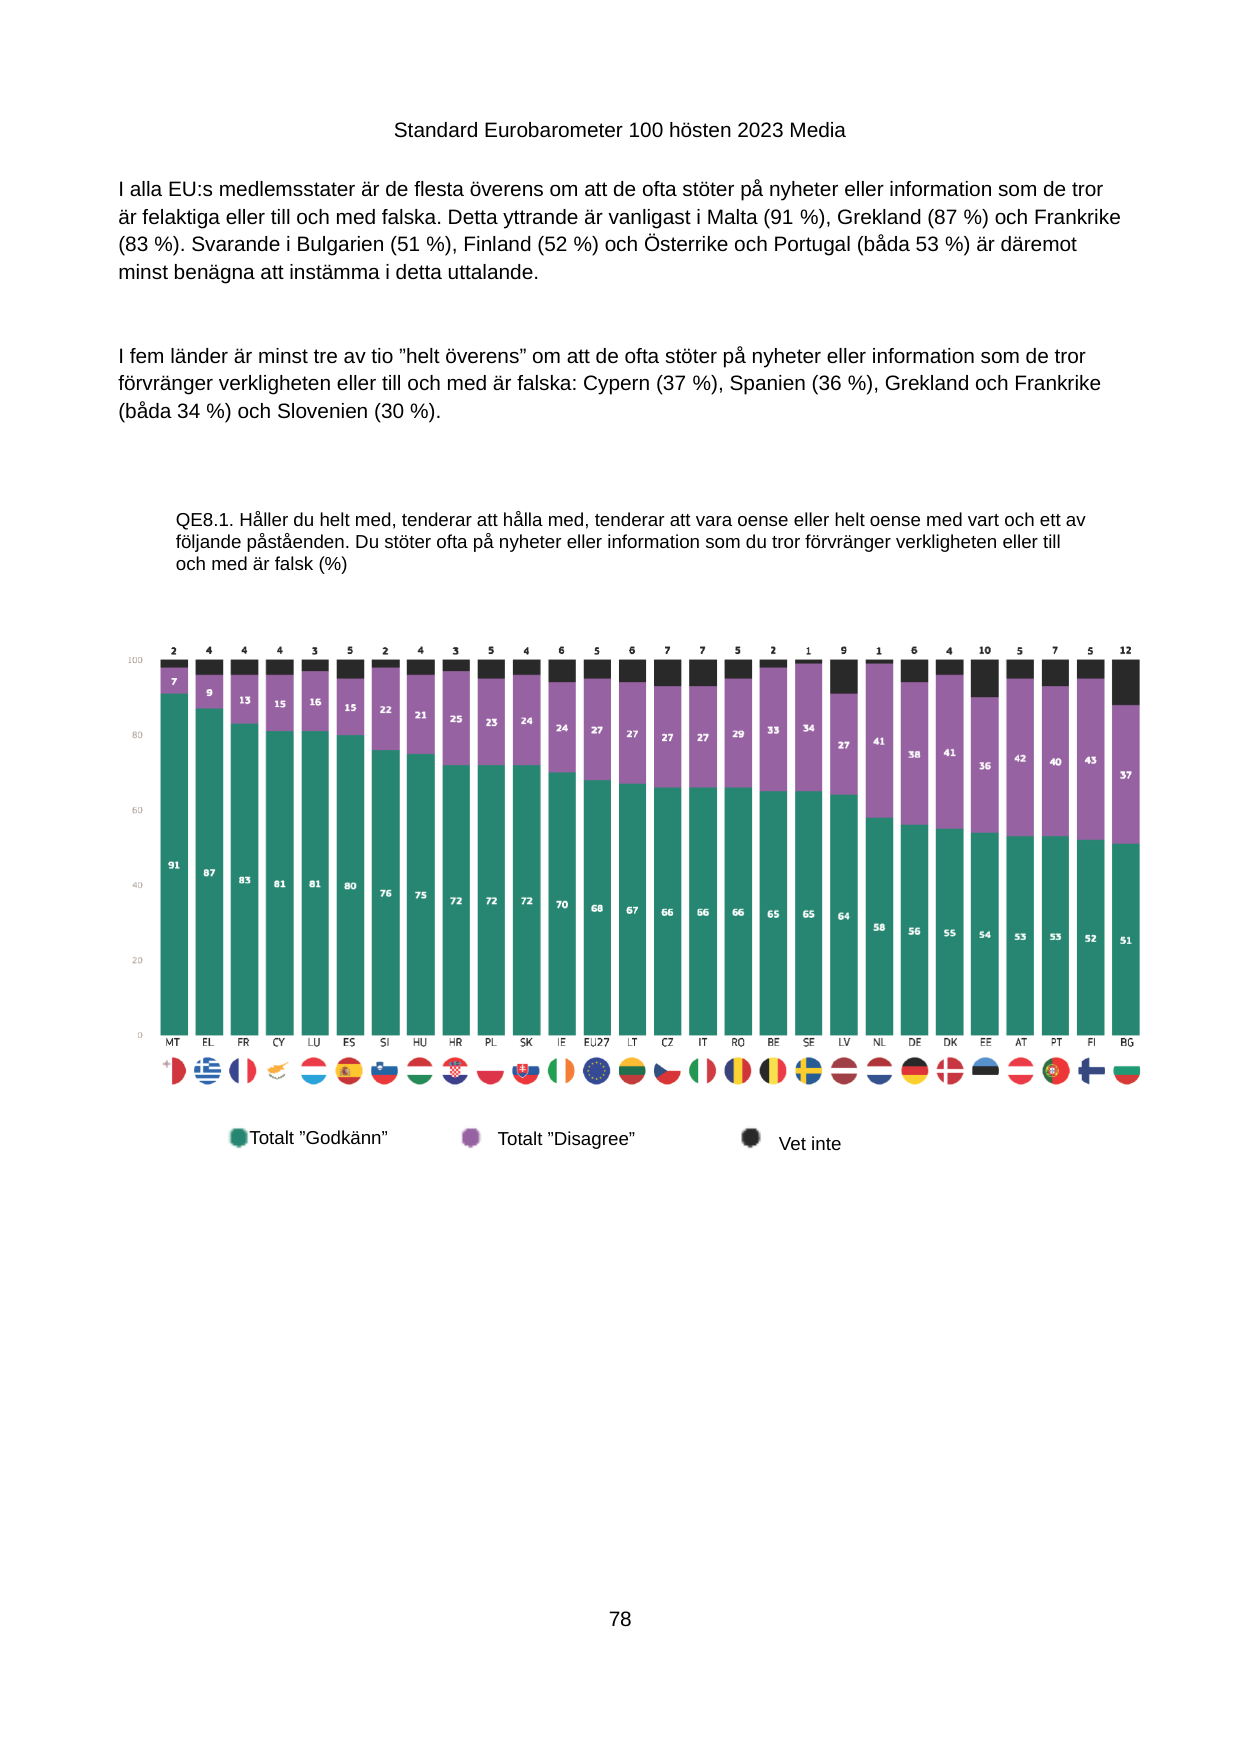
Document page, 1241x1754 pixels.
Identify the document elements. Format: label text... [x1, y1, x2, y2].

picture [196, 1108, 980, 1180]
text I alla EU:s medlemsstater är de flesta överens om att de ofta stöter på nyheter eller information som de tror är felaktiga eller till och med falska. Detta yttrande är vanligast i Malta (91 %), Grekland (87 %) och Frankrike (83 %). Svarande i Bulgarien (51 %), Finland (52 %) och Österrike och Portugal (båda 53 %) är däremot minst benägna att instämma i detta uttalande. [118, 177, 1122, 283]
text I fem länder är minst tre av tio ”helt överens” om att de ofta stöter på nyheter eller information som de tror förvränger verkligheten eller till och med är falska: Cypern (37 %), Spanien (36 %), Grekland och Frankrike (båda 34 %) och Slovenien (30 %). [118, 344, 1122, 423]
picture [118, 643, 1154, 1086]
